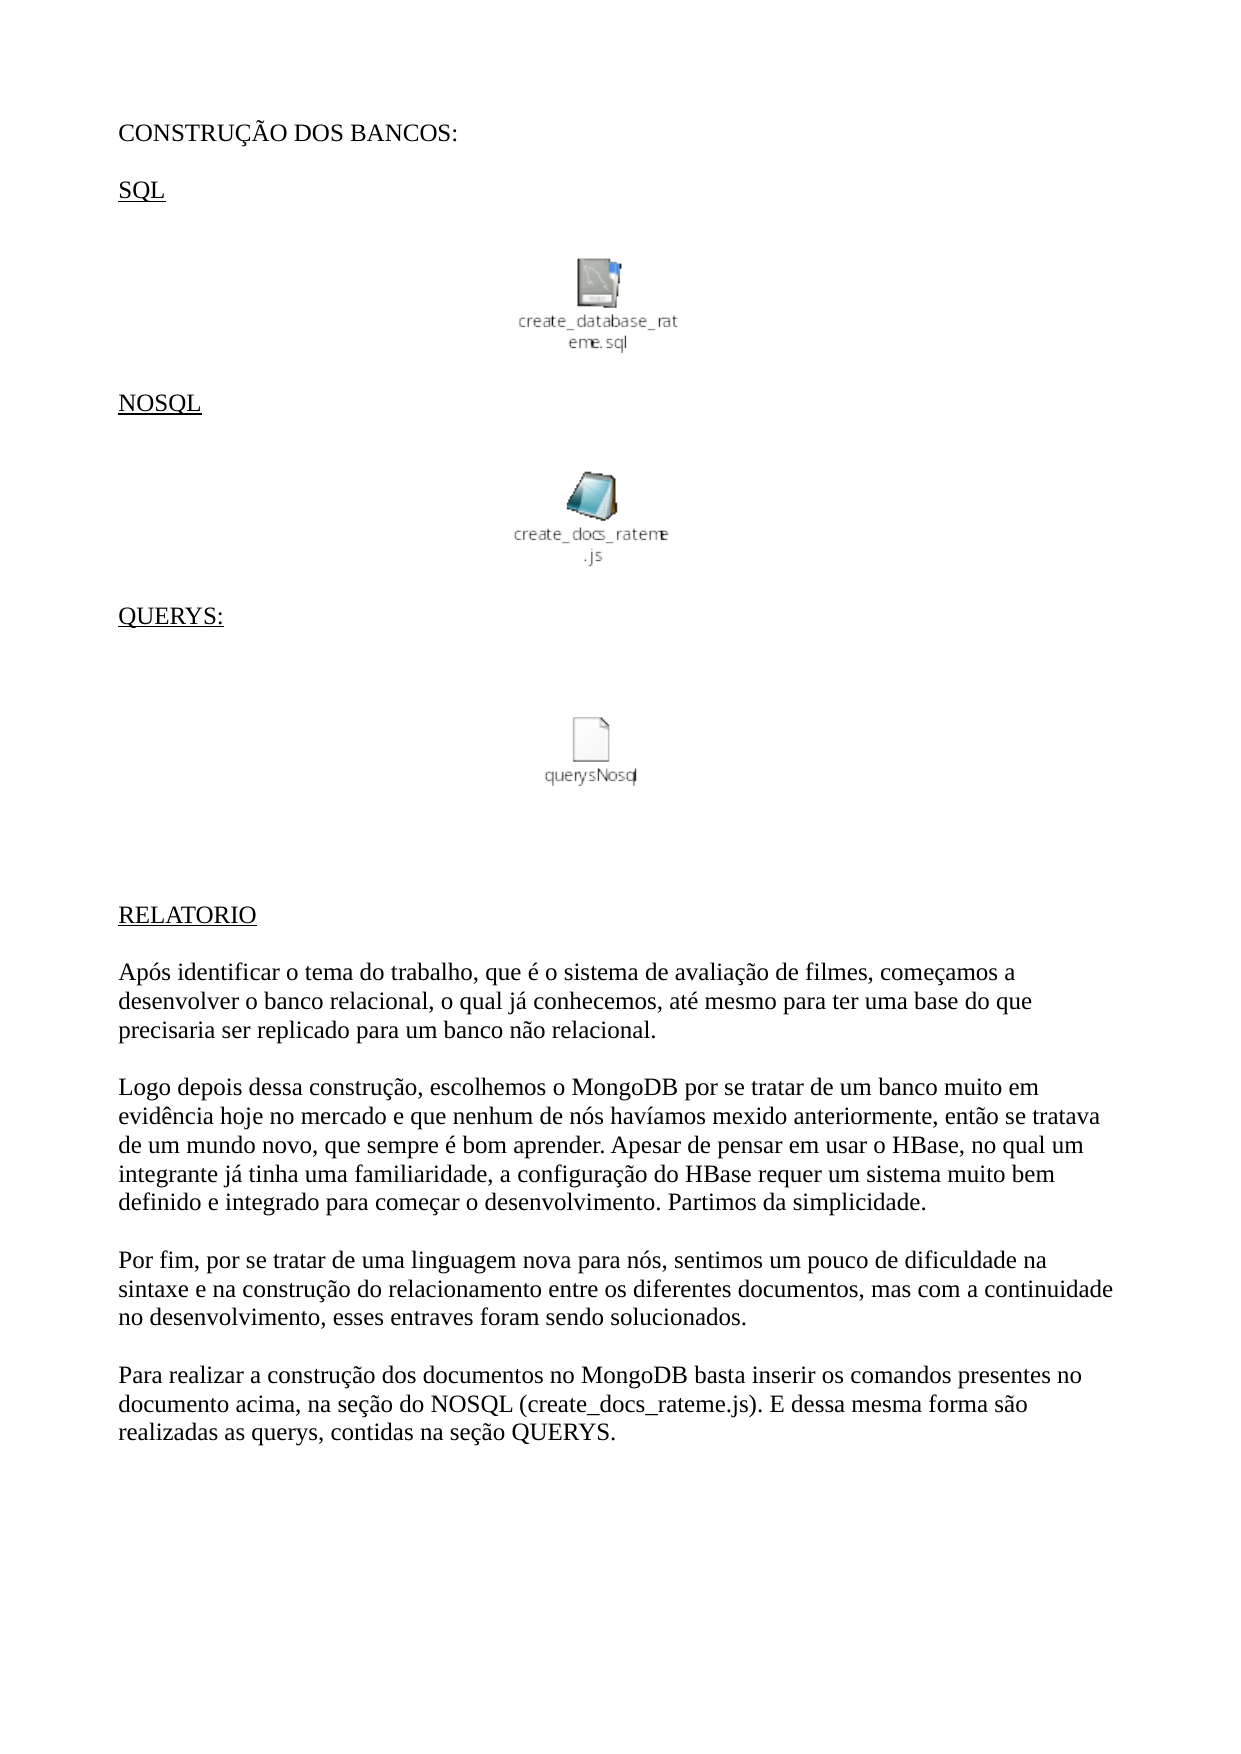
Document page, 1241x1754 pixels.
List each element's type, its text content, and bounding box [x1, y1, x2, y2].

text RELATORIO [118, 900, 1122, 929]
text NOSQL [118, 388, 1122, 417]
text Logo depois dessa construção, escolhemos o MongoDB por se tratar de um banco muito em evidência hoje no mercado e que nenhum de nós havíamos mexido anteriormente, então se tratava de um mundo novo, que sempre é bom aprender. Apesar de pensar em usar o HBase, no qual um integrante já tinha uma familiaridade, a configuração do HBase requer um sistema muito bem definido e integrado para começar o desenvolvimento. Partimos da simplicidade. [118, 1072, 1122, 1216]
text Para realizar a construção dos documentos no MongoDB basta inserir os comandos presentes no documento acima, na seção do NOSQL (create_docs_rateme.js). E dessa mesma forma são realizadas as querys, contidas na seção QUERYS. [118, 1360, 1122, 1446]
text Por fim, por se tratar de uma linguagem nova para nós, sentimos um pouco de dificuldade na sintaxe e na construção do relacionamento entre os diferentes documentos, mas com a continuidade no desenvolvimento, esses entraves foram sendo solucionados. [118, 1245, 1122, 1331]
text QUERYS: [118, 601, 1122, 630]
text SQL [118, 176, 1122, 204]
text Após identificar o tema do trabalho, que é o sistema de avaliação de filmes, começamos a desenvolver o banco relacional, o qual já conhecemos, até mesmo para ter uma base do que precisaria ser replicado para um banco não relacional. [118, 957, 1122, 1044]
text CONSTRUÇÃO DOS BANCOS: [118, 118, 1122, 147]
